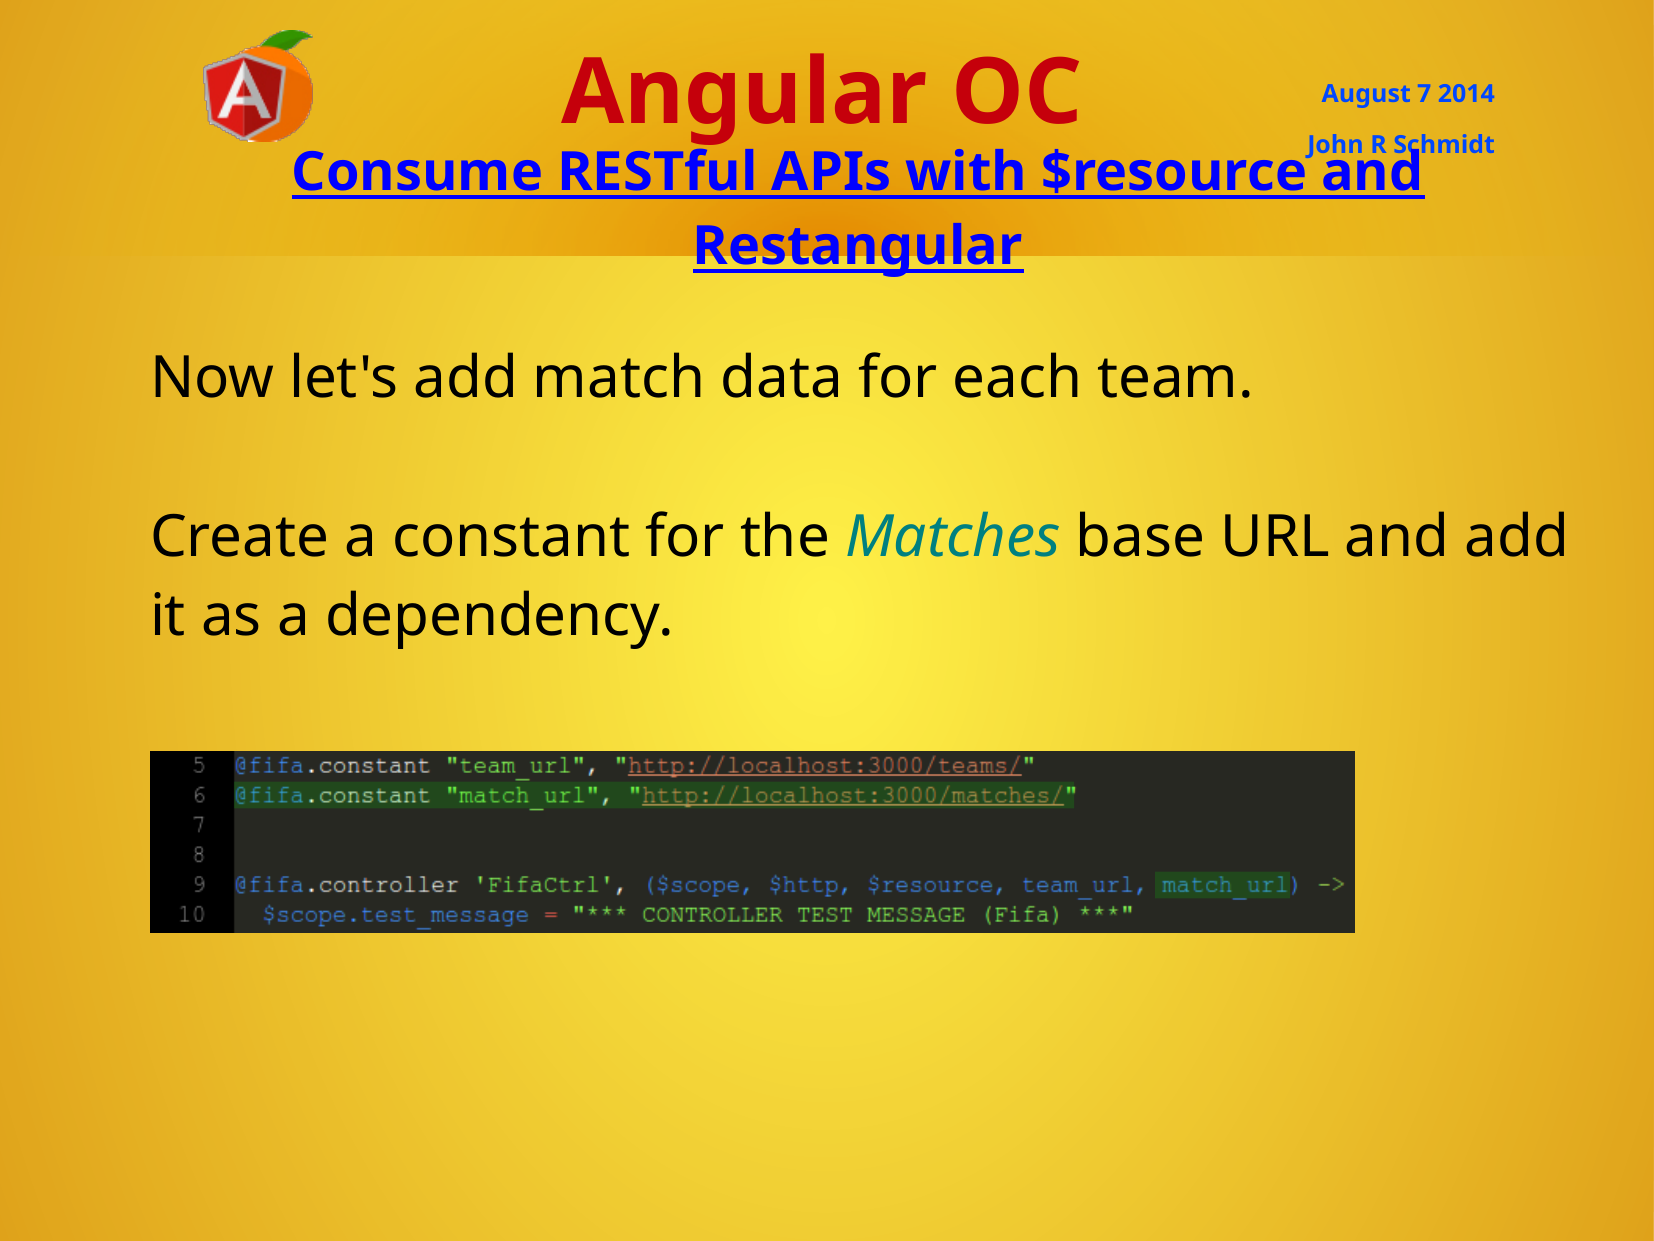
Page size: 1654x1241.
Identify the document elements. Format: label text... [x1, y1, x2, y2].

text_box Consume RESTful APIs with $resource and Restangular [150, 175, 1567, 239]
subtitle Now let's add match data for each team. Create a constant for the Matches base URL and add it as a dependency. [150, 358, 1579, 630]
picture [150, 751, 1355, 933]
picture [202, 30, 316, 142]
title Angular OC [560, 34, 1086, 142]
text_box August 7 2014 John R Schmidt [1260, 51, 1510, 172]
